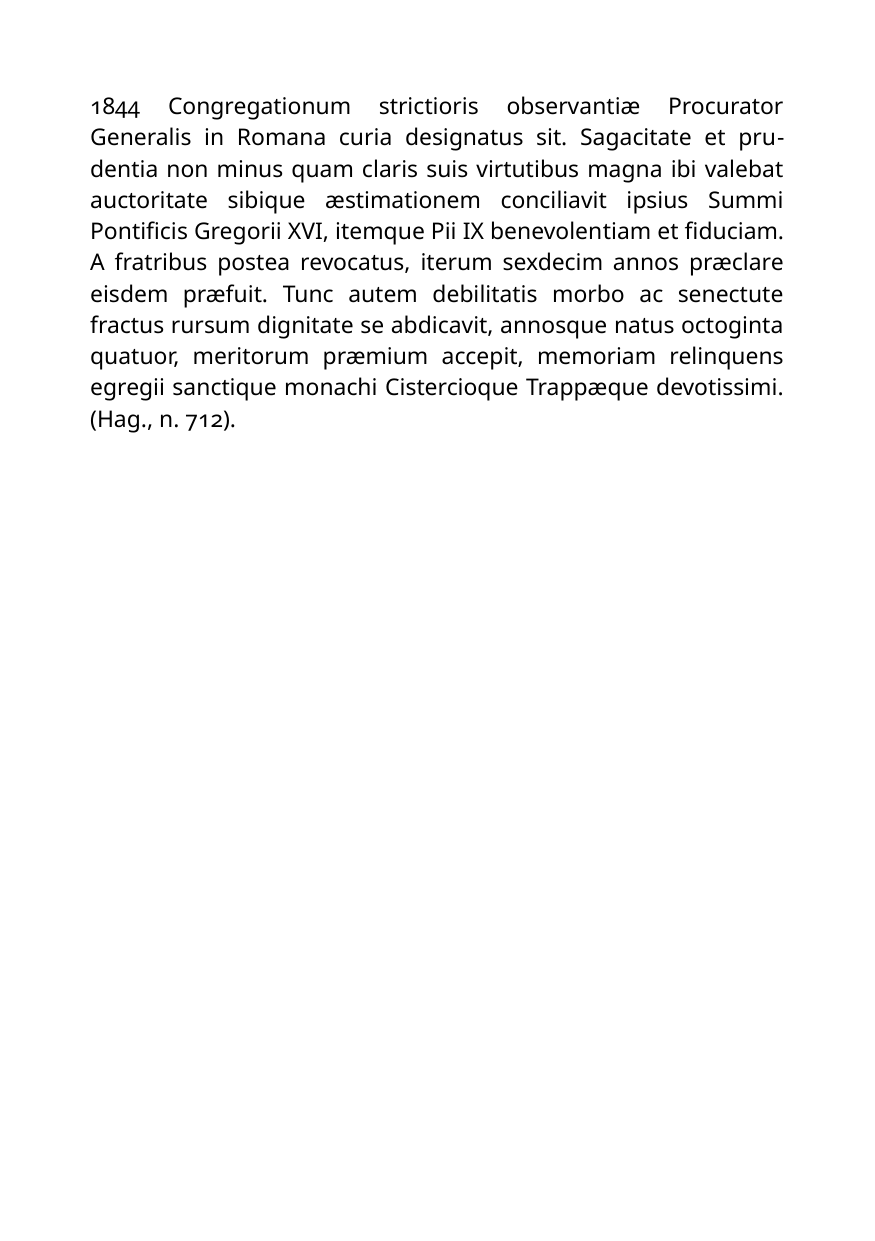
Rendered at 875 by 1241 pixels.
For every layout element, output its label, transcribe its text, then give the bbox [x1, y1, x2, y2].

text 1844 Congregationum strictioris observantiæ Procurator Generalis in Romana curia designatus sit. Sagacitate et pru­dentia non minus quam claris suis virtutibus magna ibi valebat auctoritate sibique æstimationem conciliavit ipsius Summi Pontificis Gregorii XVI, itemque Pii IX benevolen­tiam et fiduciam. A fratribus postea revocatus, iterum sexdecim annos præclare eisdem præfuit. Tunc autem debilitatis morbo ac senectute fractus rursum dignitate se abdicavit, annosque natus octoginta quatuor, meritorum præmium accepit, memoriam relinquens egregii sanctique monachi Cistercioque Trappæque devotissimi. (Hag., n. 712). [90, 90, 784, 434]
